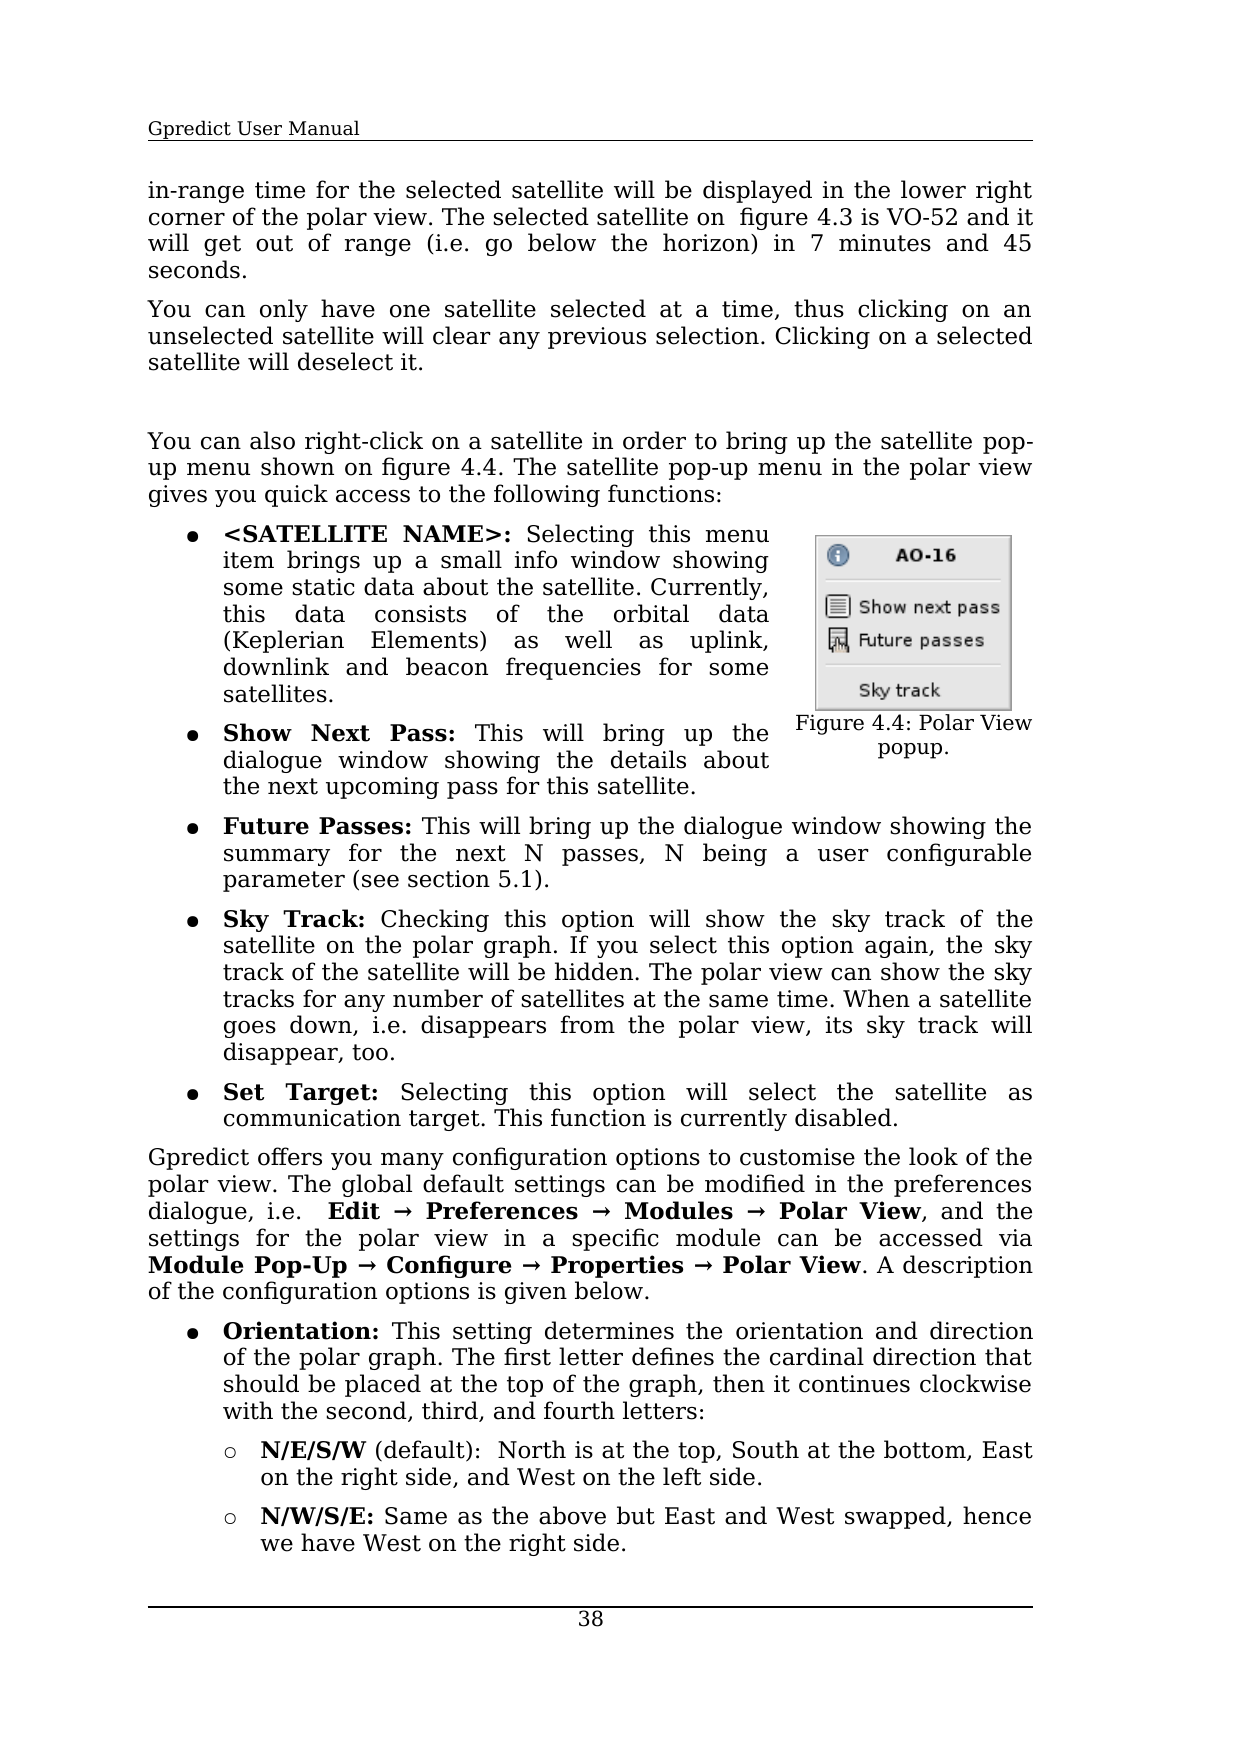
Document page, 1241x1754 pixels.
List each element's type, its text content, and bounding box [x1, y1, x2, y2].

list N/W/S/E: Same as the above but East and West swapped, hence we have West on the right side. [223, 1503, 1033, 1557]
list <SATELLITE NAME>: Selecting this menu item brings up a small info window showing some static data about the satellite. Currently, this data consists of the orbital data (Keplerian Elements) as well as uplink, downlink and beacon frequencies for some satellites. [185, 520, 1033, 707]
list Set Target: Selecting this option will select the satellite as communication target. This function is currently disabled. [185, 1078, 1033, 1132]
list Sky Track: Checking this option will show the sky track of the satellite on the polar graph. If you select this option again, the sky track of the satellite will be hidden. The polar view can show the sky tracks for any number of satellites at the same time. When a satellite goes down, i.e. disappears from the polar view, its sky track will disappear, too. [185, 906, 1033, 1066]
text You can only have one satellite selected at a time, thus clicking on an unselected satellite will clear any previous selection. Clicking on a selected satellite will deselect it. [148, 296, 1033, 376]
text Gpredict offers you many configuration options to customise the look of the polar view. The global default settings can be modified in the preferences dialogue, i.e. Edit → Preferences → Modules → Polar View, and the settings for the polar view in a specific module can be accessed via Module Pop-Up → Configure → Properties → Polar View. A description of the configuration options is given below. [148, 1144, 1033, 1305]
picture [815, 535, 1012, 711]
list N/E/S/W (default): North is at the top, South at the bottom, East on the right side, and West on the left side. [223, 1437, 1033, 1491]
list Orientation: This setting determines the orientation and direction of the polar graph. The first letter defines the cardinal direction that should be placed at the top of the graph, then it continues clockwise with the second, third, and fourth letters: [185, 1318, 1033, 1424]
text in-range time for the selected satellite will be displayed in the lower right corner of the polar view. The selected satellite on figure 4.3 is VO-52 and it will get out of range (i.e. go below the horizon) in 7 minutes and 45 seconds. [148, 177, 1033, 284]
text Figure 4.4: Polar View popup. [793, 711, 1033, 759]
list Future Passes: This will bring up the dialogue window showing the summary for the next N passes, N being a user configurable parameter (see section 5.1). [185, 813, 1033, 893]
text You can also right-click on a satellite in order to bring up the satellite pop-up menu shown on figure 4.4. The satellite pop-up menu in the polar view gives you quick access to the following functions: [148, 428, 1033, 508]
list Show Next Pass: This will bring up the dialogue window showing the details about the next upcoming pass for this satellite. [185, 720, 1033, 800]
